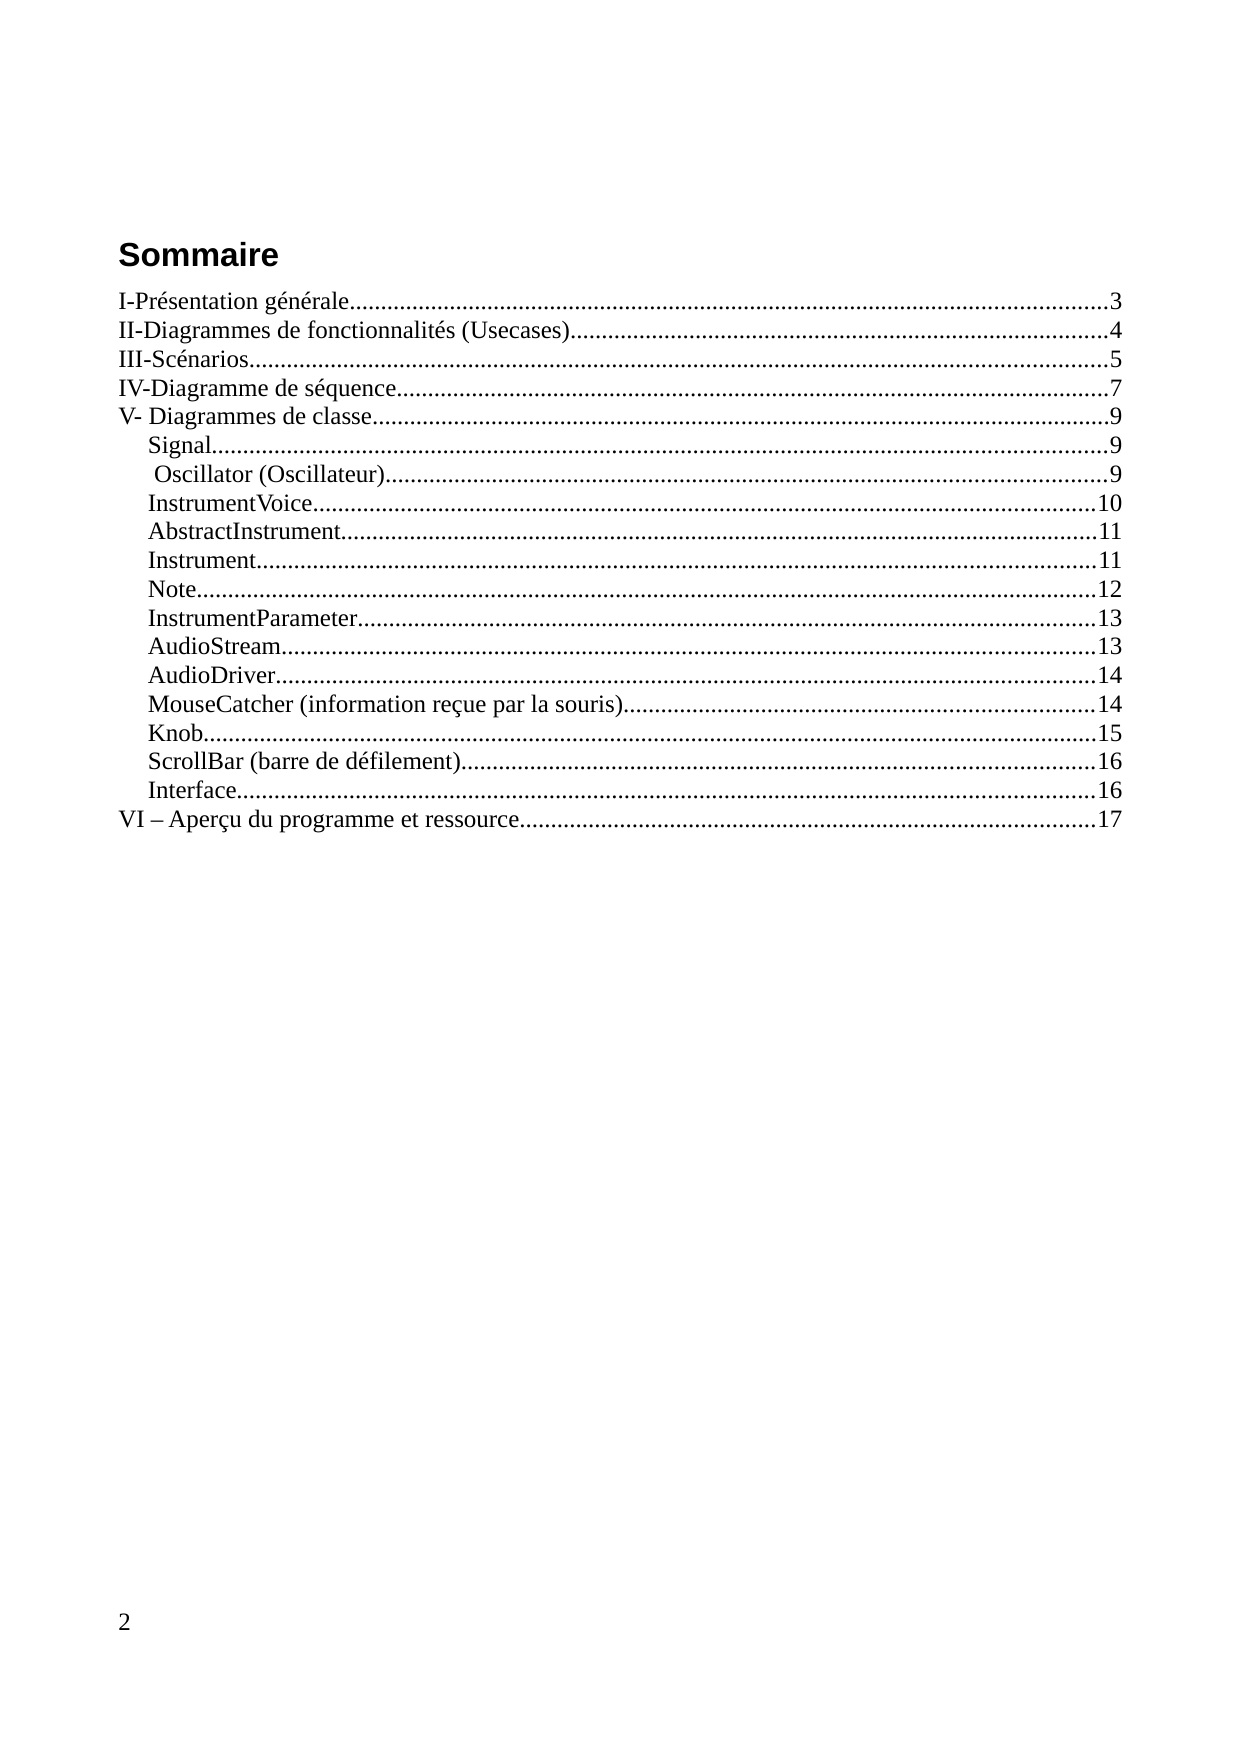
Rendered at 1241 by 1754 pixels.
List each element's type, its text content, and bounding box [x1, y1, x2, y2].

text InstrumentVoice 10 [148, 488, 1122, 516]
text VI – Aperçu du programme et ressource 17 [118, 804, 1122, 833]
text II-Diagrammes de fonctionnalités (Usecases) 4 [118, 315, 1122, 344]
text I-Présentation générale 3 [118, 286, 1122, 315]
text ScrollBar (barre de défilement) 16 [148, 746, 1122, 775]
text AbstractInstrument 11 [148, 516, 1122, 545]
text MouseCatcher (information reçue par la souris) 14 [148, 689, 1122, 718]
text Note 12 [148, 574, 1122, 603]
text III-Scénarios 5 [118, 344, 1122, 373]
text AudioStream 13 [148, 631, 1122, 660]
text Interface 16 [148, 775, 1122, 804]
text Oscillator (Oscillateur) 9 [148, 459, 1122, 488]
text Signal 9 [148, 430, 1122, 459]
text Instrument 11 [148, 545, 1122, 574]
text AudioDriver 14 [148, 660, 1122, 689]
text IV-Diagramme de séquence 7 [118, 373, 1122, 401]
subtitle Sommaire [118, 235, 1122, 274]
text V- Diagrammes de classe 9 [118, 401, 1122, 430]
text InstrumentParameter 13 [148, 603, 1122, 631]
text Knob 15 [148, 718, 1122, 746]
